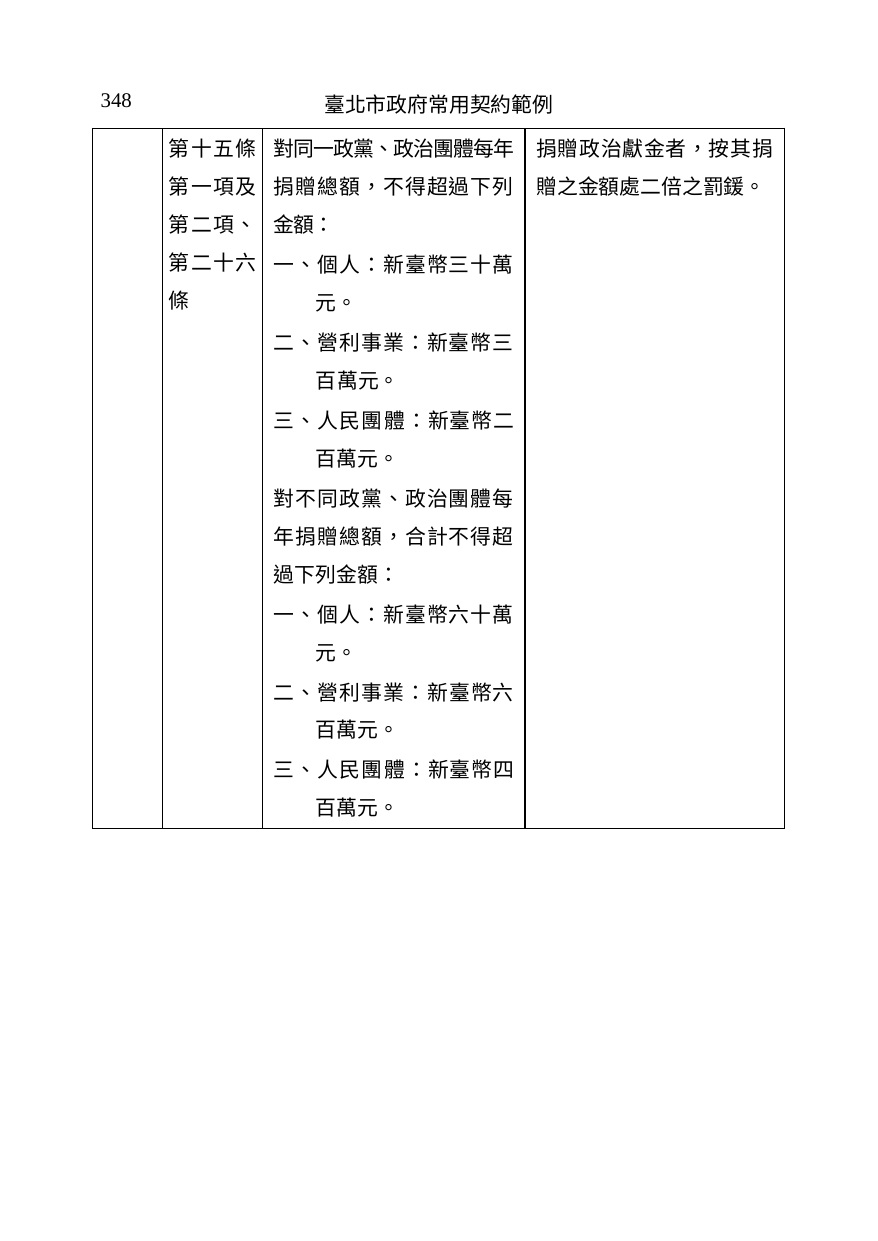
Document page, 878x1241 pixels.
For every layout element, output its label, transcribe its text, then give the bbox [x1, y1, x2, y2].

table_cell 第十五條第一項及第二項、第二十六條 [163, 129, 262, 828]
table_cell 捐贈政治獻金者，按其捐贈之金額處二倍之罰鍰。 [526, 129, 784, 828]
table_cell 對同一政黨、政治團體每年捐贈總額，不得超過下列金額： 一、個人：新臺幣三十萬元。 二、營利事業：新臺幣三百萬元。 三、人民團體：新臺幣二百萬元。 對不同政黨、政治團體每年捐贈總額，合計不得超過下列金額： 一、個人：新臺幣六十萬元。 二、營利事業：新臺幣六百萬元。 三、人民團體：新臺幣四百萬元。 [263, 129, 524, 828]
table_cell [93, 129, 162, 828]
